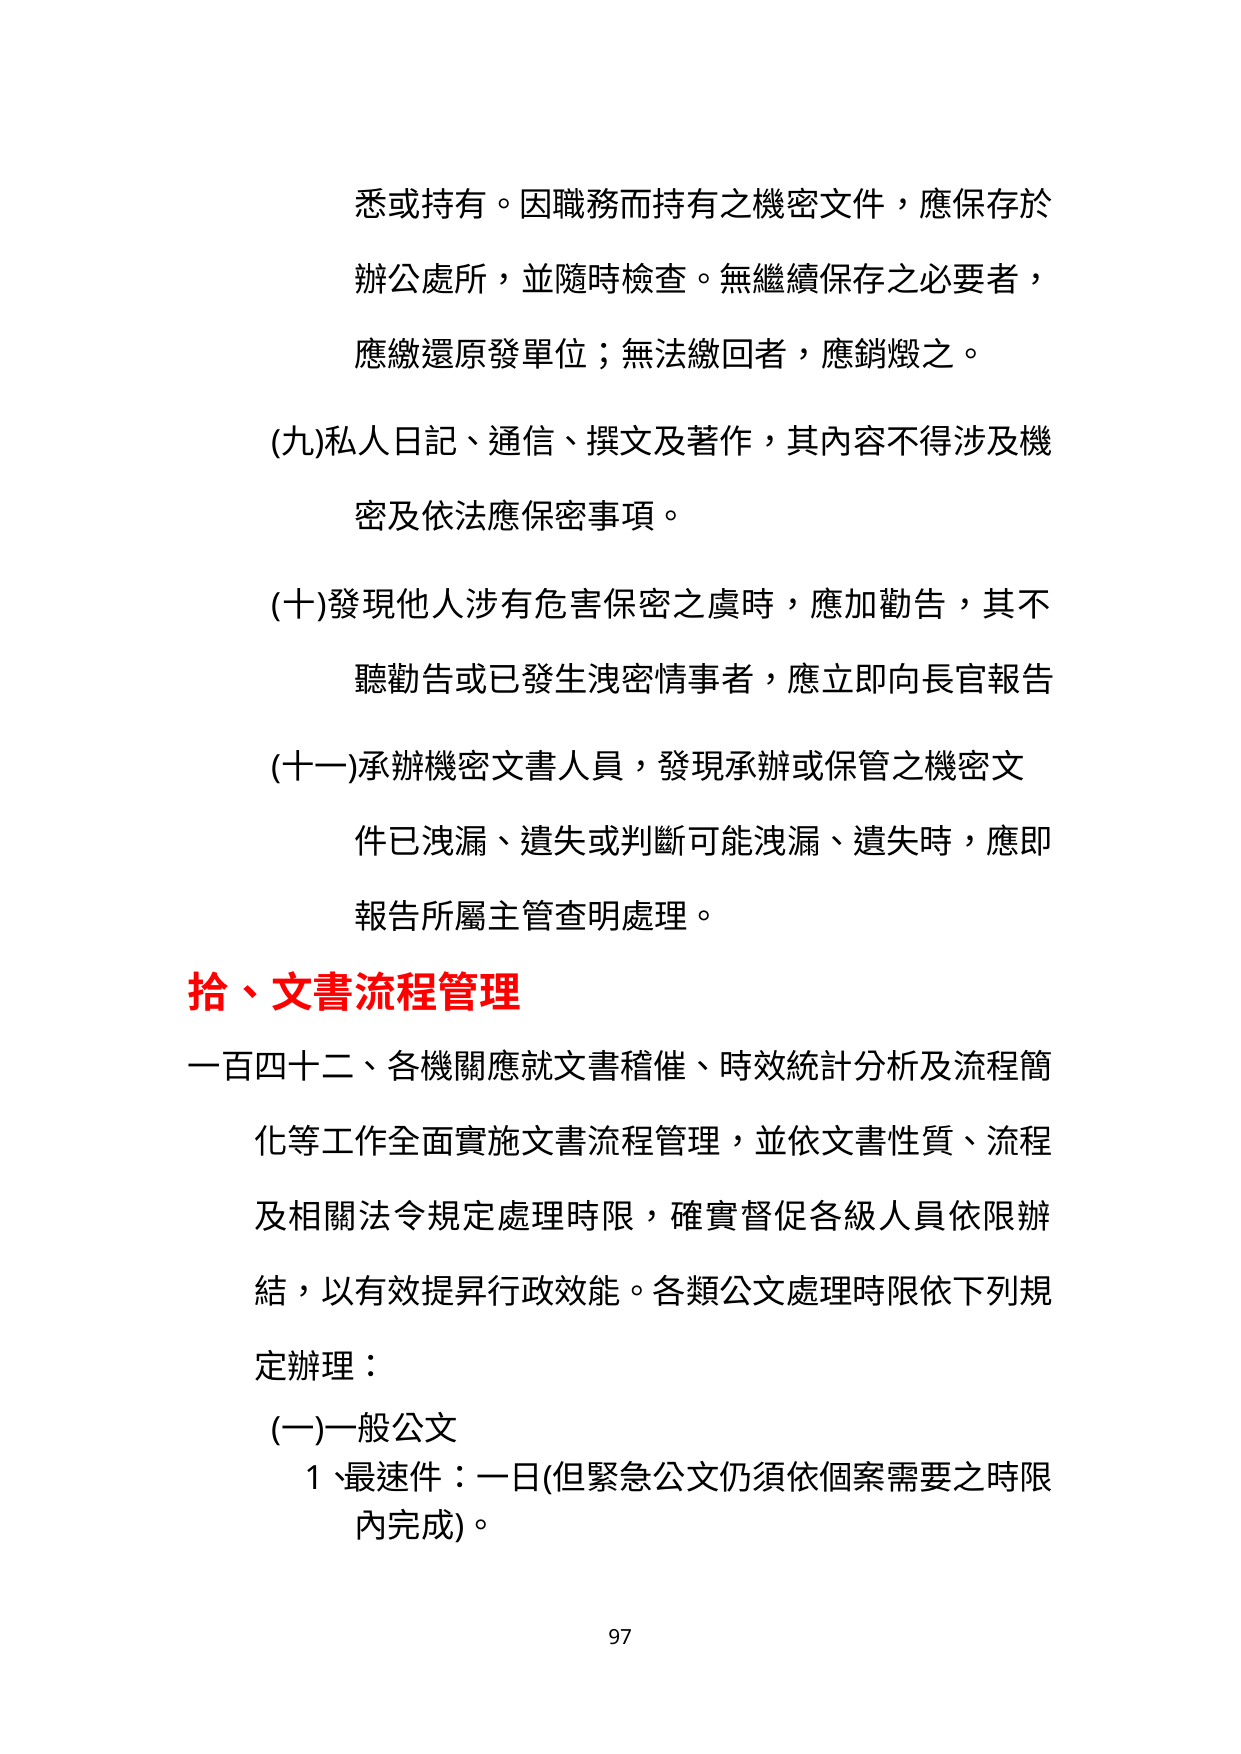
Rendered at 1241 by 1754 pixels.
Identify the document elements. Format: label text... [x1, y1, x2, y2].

text 悉或持有。因職務而持有之機密文件，應保存於辦公處所，並隨時檢查。無繼續保存之必要者，應繳還原發單位；無法繳回者，應銷燬之。 [271, 164, 1053, 389]
text (九)私人日記、通信、撰文及著作，其內容不得涉及機密及依法應保密事項。 [271, 402, 1053, 552]
text (十一)承辦機密文書人員，發現承辦或保管之機密文件已洩漏、遺失或判斷可能洩漏、遺失時，應即報告所屬主管查明處理。 [271, 727, 1053, 952]
text 拾、文書流程管理 [187, 952, 1053, 1027]
text 一百四十二、各機關應就文書稽催、時效統計分析及流程簡化等工作全面實施文書流程管理，並依文書性質、流程及相關法令規定處理時限，確實督促各級人員依限辦結，以有效提昇行政效能。各類公文處理時限依下列規定辦理： [187, 1027, 1053, 1402]
text (十)發現他人涉有危害保密之虞時，應加勸告，其不聽勸告或已發生洩密情事者，應立即向長官報告。 [271, 564, 1053, 714]
text (一)一般公文 [271, 1402, 1053, 1450]
text 1、最速件：一日(但緊急公文仍須依個案需要之時限內完成)。 [304, 1450, 1053, 1547]
